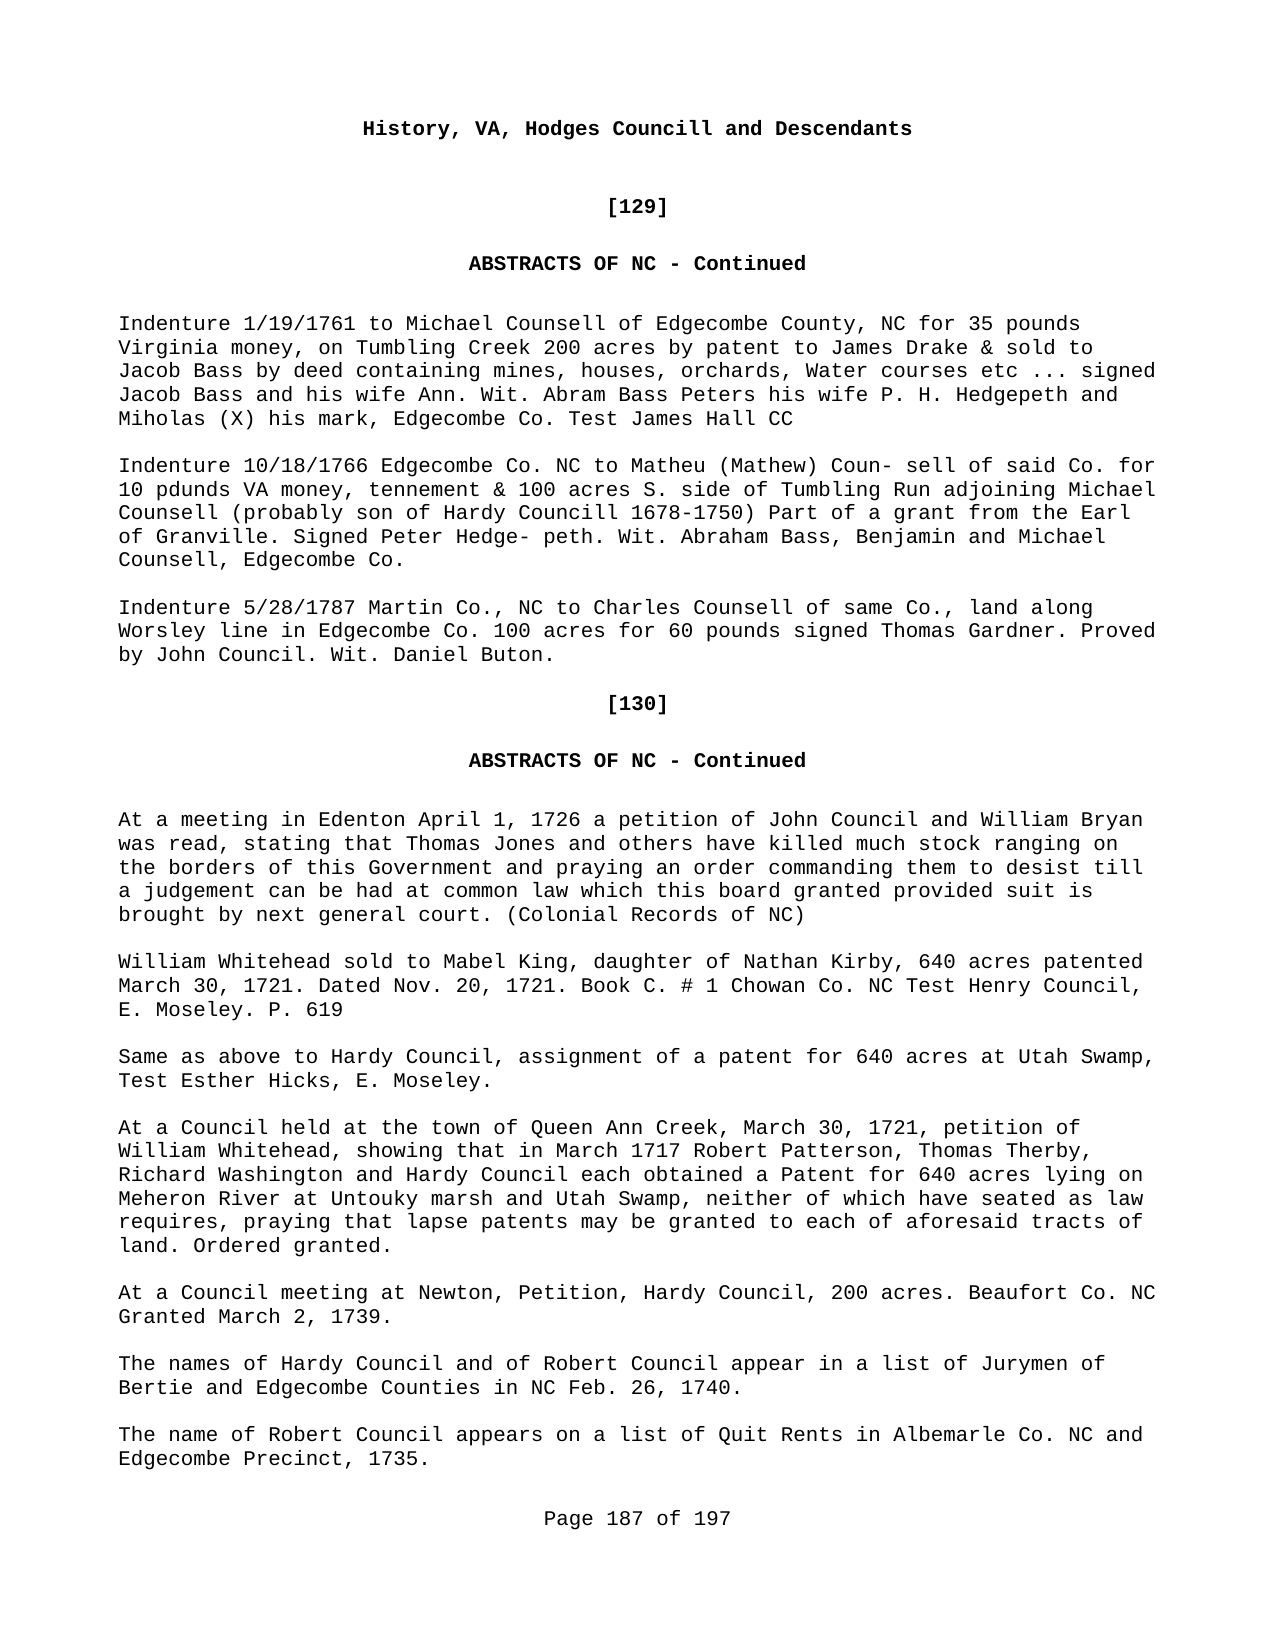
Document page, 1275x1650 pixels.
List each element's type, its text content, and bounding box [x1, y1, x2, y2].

subtitle [130] [118, 693, 1157, 716]
subtitle ABSTRACTS OF NC - Continued [118, 750, 1157, 773]
subtitle ABSTRACTS OF NC - Continued [118, 253, 1157, 277]
text Indenture 10/18/1766 Edgecombe Co. NC to Matheu (Mathew) Coun- sell of said Co. for 10 pdunds VA money, tennement & 100 acres S. side of Tumbling Run adjoining Michael Counsell (probably son of Hardy Councill 1678-1750) Part of a grant from the Earl of Granville. Signed Peter Hedge- peth. Wit. Abraham Bass, Benjamin and Michael Counsell, Edgecombe Co. [118, 455, 1157, 573]
text Indenture 5/28/1787 Martin Co., NC to Charles Counsell of same Co., land along Worsley line in Edgecombe Co. 100 acres for 60 pounds signed Thomas Gardner. Proved by John Council. Wit. Daniel Buton. [118, 597, 1157, 668]
text The names of Hardy Council and of Robert Council appear in a list of Jurymen of Bertie and Edgecombe Counties in NC Feb. 26, 1740. [118, 1353, 1157, 1401]
text At a Council meeting at Newton, Petition, Hardy Council, 200 acres. Beaufort Co. NC Granted March 2, 1739. [118, 1282, 1157, 1330]
subtitle [129] [118, 196, 1157, 220]
text Same as above to Hardy Council, assignment of a patent for 640 acres at Utah Swamp, Test Esther Hicks, E. Moseley. [118, 1046, 1157, 1093]
text At a meeting in Edenton April 1, 1726 a petition of John Council and William Bryan was read, stating that Thomas Jones and others have killed much stock ranging on the borders of this Government and praying an order commanding them to desist till a judgement can be had at common law which this board granted provided suit is brought by next general court. (Colonial Records of NC) [118, 809, 1157, 928]
text At a Council held at the town of Queen Ann Creek, March 30, 1721, petition of William Whitehead, showing that in March 1717 Robert Patterson, Thomas Therby, Richard Washington and Hardy Council each obtained a Patent for 640 acres lying on Meheron River at Untouky marsh and Utah Swamp, neither of which have seated as law requires, praying that lapse patents may be granted to each of aforesaid tracts of land. Ordered granted. [118, 1117, 1157, 1259]
text William Whitehead sold to Mabel King, daughter of Nathan Kirby, 640 acres patented March 30, 1721. Dated Nov. 20, 1721. Book C. # 1 Chowan Co. NC Test Henry Council, E. Moseley. P. 619 [118, 951, 1157, 1022]
text The name of Robert Council appears on a list of Quit Rents in Albemarle Co. NC and Edgecombe Precinct, 1735. [118, 1424, 1157, 1472]
text Indenture 1/19/1761 to Michael Counsell of Edgecombe County, NC for 35 pounds Virginia money, on Tumbling Creek 200 acres by patent to James Drake & sold to Jacob Bass by deed containing mines, houses, orchards, Water courses etc ... signed Jacob Bass and his wife Ann. Wit. Abram Bass Peters his wife P. H. Hedgepeth and Miholas (X) his mark, Edgecombe Co. Test James Hall CC [118, 313, 1157, 431]
